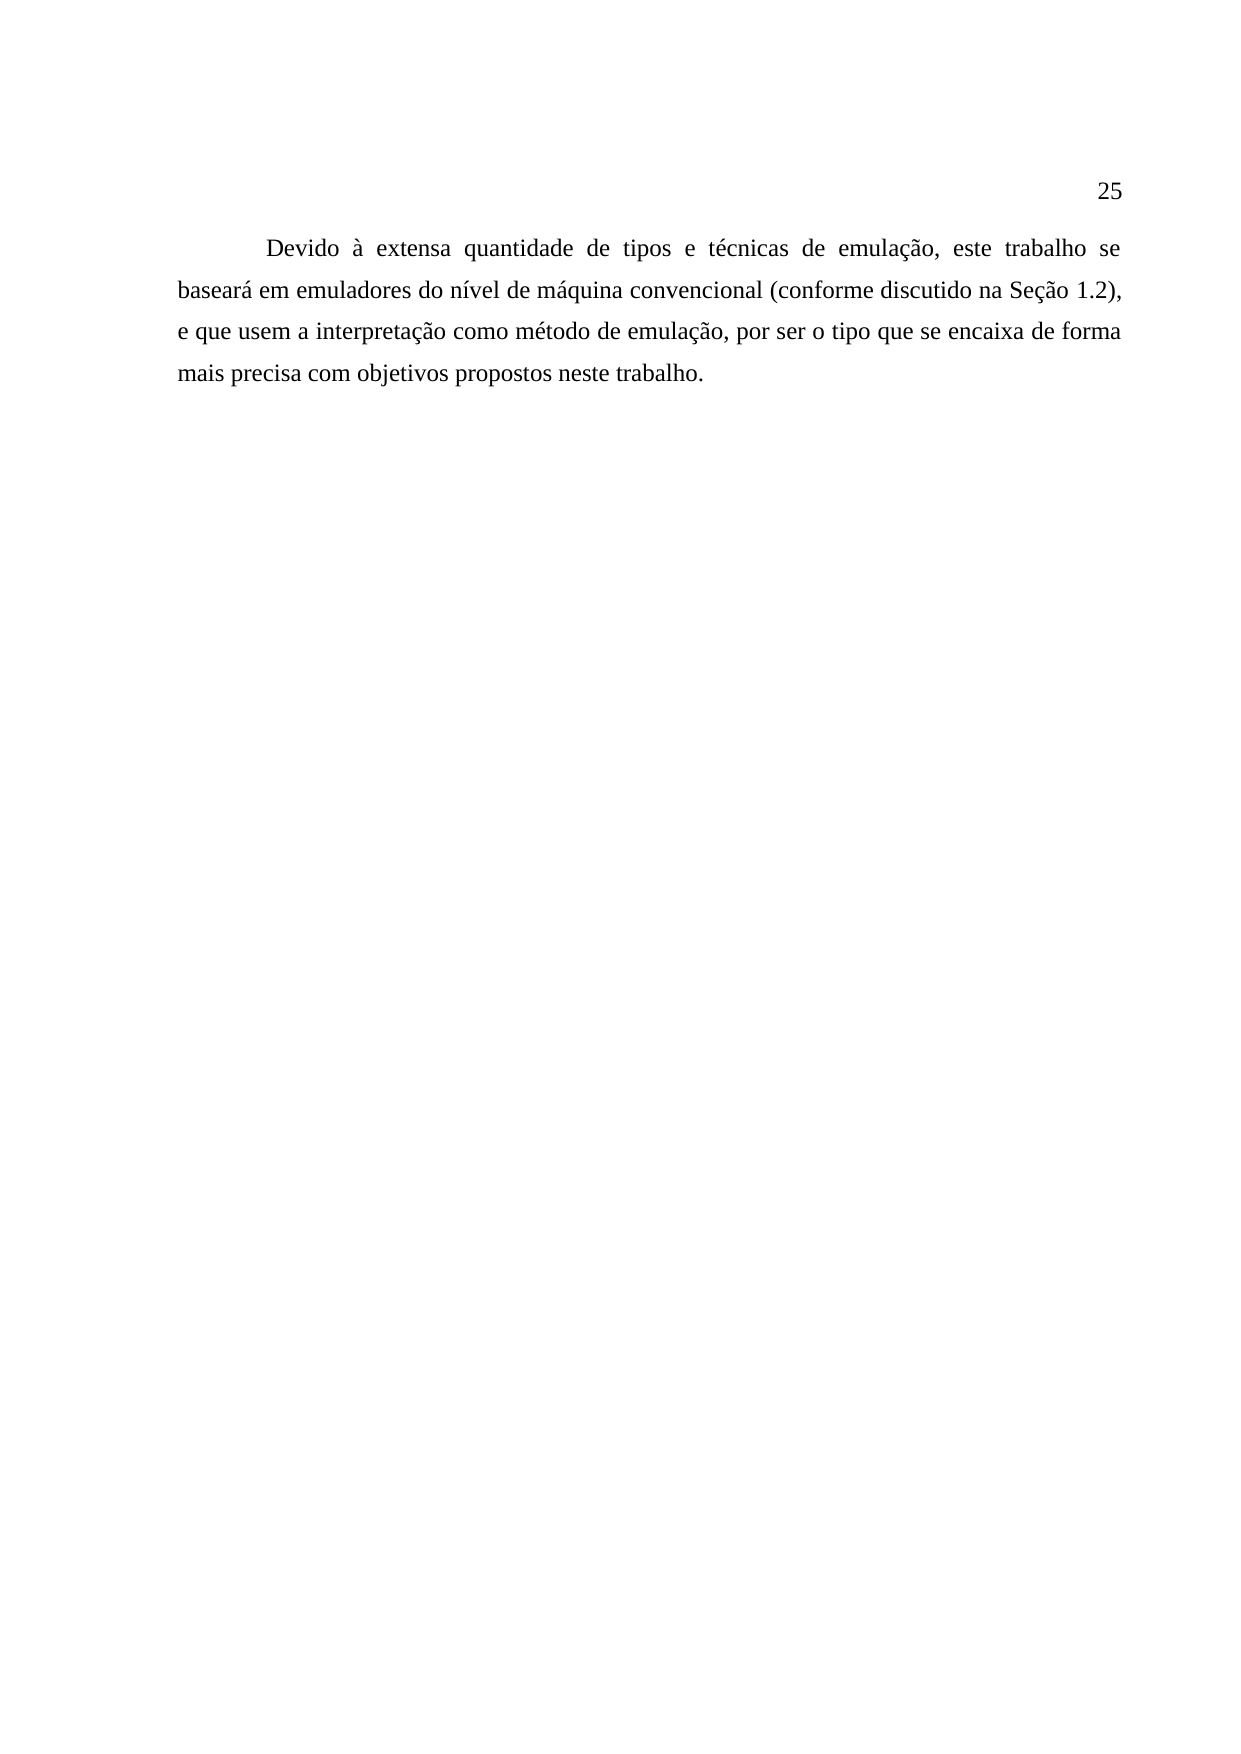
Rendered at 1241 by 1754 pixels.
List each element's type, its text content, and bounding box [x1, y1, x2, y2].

text Devido à extensa quantidade de tipos e técnicas de emulação, este trabalho se baseará em emuladores do nível de máquina convencional (conforme discutido na Seção 1.2), e que usem a interpretação como método de emulação, por ser o tipo que se encaixa de forma mais precisa com objetivos propostos neste trabalho. [177, 234, 1122, 387]
